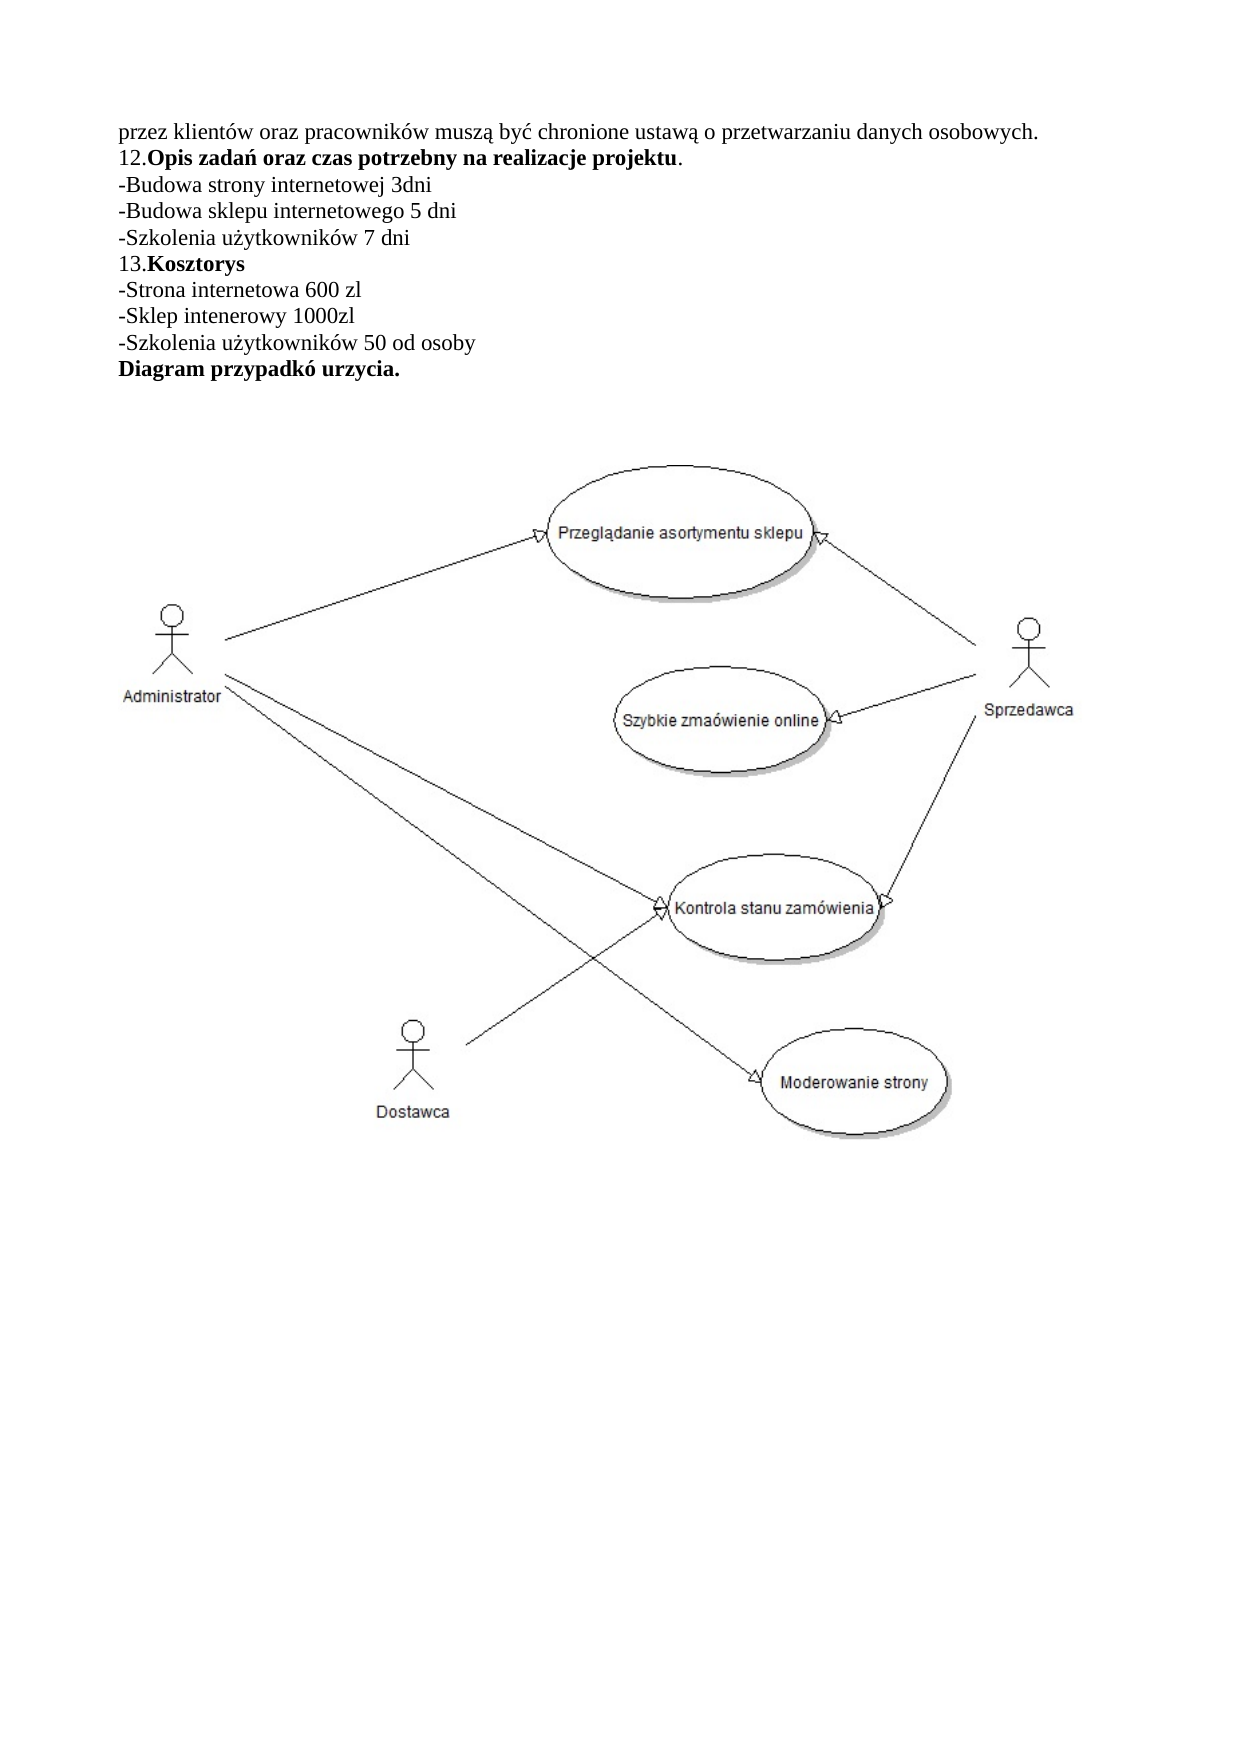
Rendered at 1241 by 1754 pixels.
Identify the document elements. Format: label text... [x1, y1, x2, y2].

text 12.Opis zadań oraz czas potrzebny na realizacje projektu. [118, 144, 1122, 171]
text -Szkolenia użytkowników 50 od osoby [118, 329, 1122, 355]
text -Budowa strony internetowej 3dni -Budowa sklepu internetowego 5 dni [118, 171, 1122, 223]
text -Szkolenia użytkowników 7 dni [118, 223, 1122, 250]
text -Sklep intenerowy 1000zl [118, 303, 1122, 329]
text przez klientów oraz pracowników muszą być chronione ustawą o przetwarzaniu danych osobowych. [118, 118, 1122, 144]
text 13.Kosztorys -Strona internetowa 600 zl [118, 250, 1122, 303]
text Diagram przypadkó urzycia. [118, 355, 1122, 382]
picture [118, 465, 1122, 1142]
